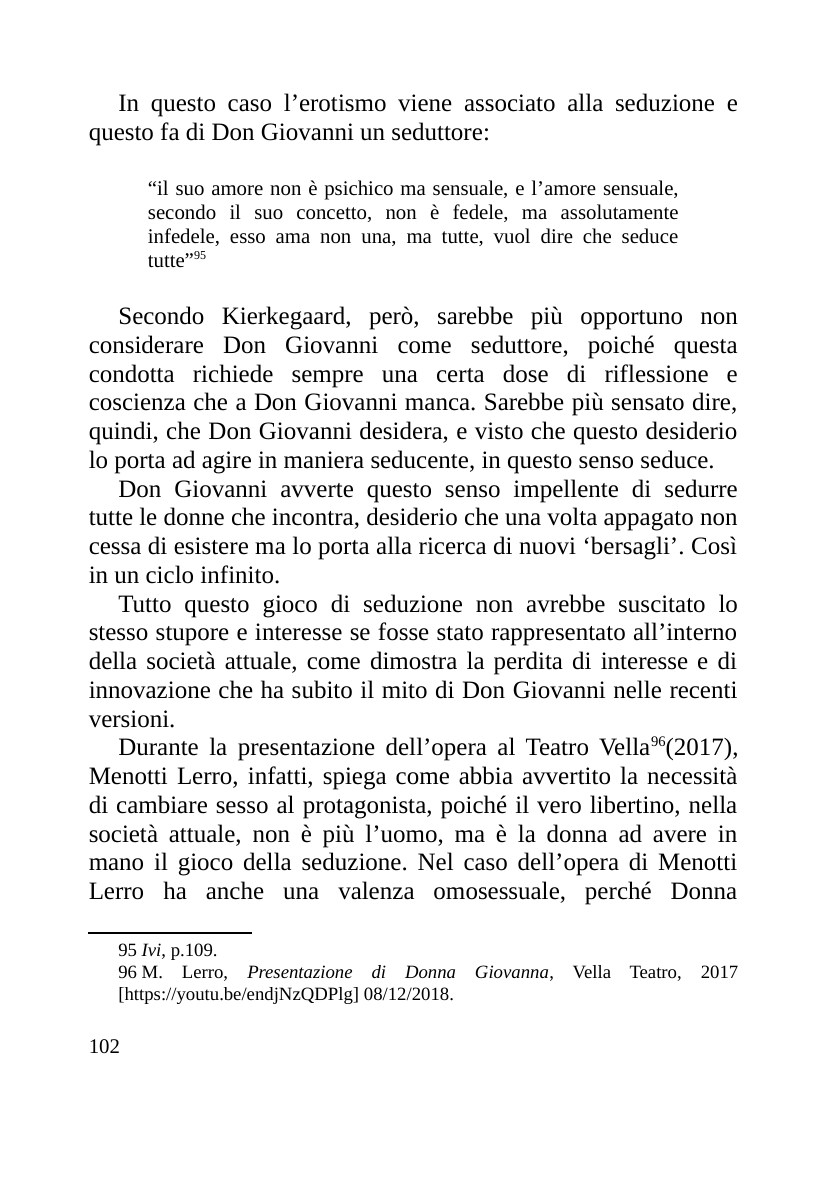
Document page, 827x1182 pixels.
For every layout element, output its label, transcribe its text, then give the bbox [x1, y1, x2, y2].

text M. Lerro, Presentazione di Donna Giovanna, Vella Teatro, 2017 [https://youtu.be/endjNzQDPlg] 08/12/2018. [118, 961, 738, 1004]
text Don Giovanni avverte questo senso impellente di sedurre tutte le donne che incontra, desiderio che una volta appagato non cessa di esistere ma lo porta alla ricerca di nuovi ‘bersagli’. Così in un ciclo infinito. [88, 474, 738, 589]
text Secondo Kierkegaard, però, sarebbe più opportuno non considerare Don Giovanni come seduttore, poiché questa condotta richiede sempre una certa dose di riflessione e coscienza che a Don Giovanni manca. Sarebbe più sensato dire, quindi, che Don Giovanni desidera, e visto che questo desiderio lo porta ad agire in maniera seducente, in questo senso seduce. [88, 301, 738, 474]
text Tutto questo gioco di seduzione non avrebbe suscitato lo stesso stupore e interesse se fosse stato rappresentato all’interno della società attuale, come dimostra la perdita di interesse e di innovazione che ha subito il mito di Don Giovanni nelle recenti versioni. [88, 589, 738, 732]
text In questo caso l’erotismo viene associato alla seduzione e questo fa di Don Giovanni un seduttore: [88, 88, 738, 146]
text Durante la presentazione dell’opera al Teatro Vella(2017), Menotti Lerro, infatti, spiega come abbia avvertito la necessità di cambiare sesso al protagonista, poiché il vero libertino, nella società attuale, non è più l’uomo, ma è la donna ad avere in mano il gioco della seduzione. Nel caso dell’opera di Menotti Lerro ha anche una valenza omosessuale, perché Donna [88, 732, 738, 905]
text Ivi, p.109. [118, 939, 738, 961]
text “il suo amore non è psichico ma sensuale, e l’amore sensuale, secondo il suo concetto, non è fedele, ma assolutamente infedele, esso ama non una, ma tutte, vuol dire che seduce tutte” [148, 176, 679, 272]
